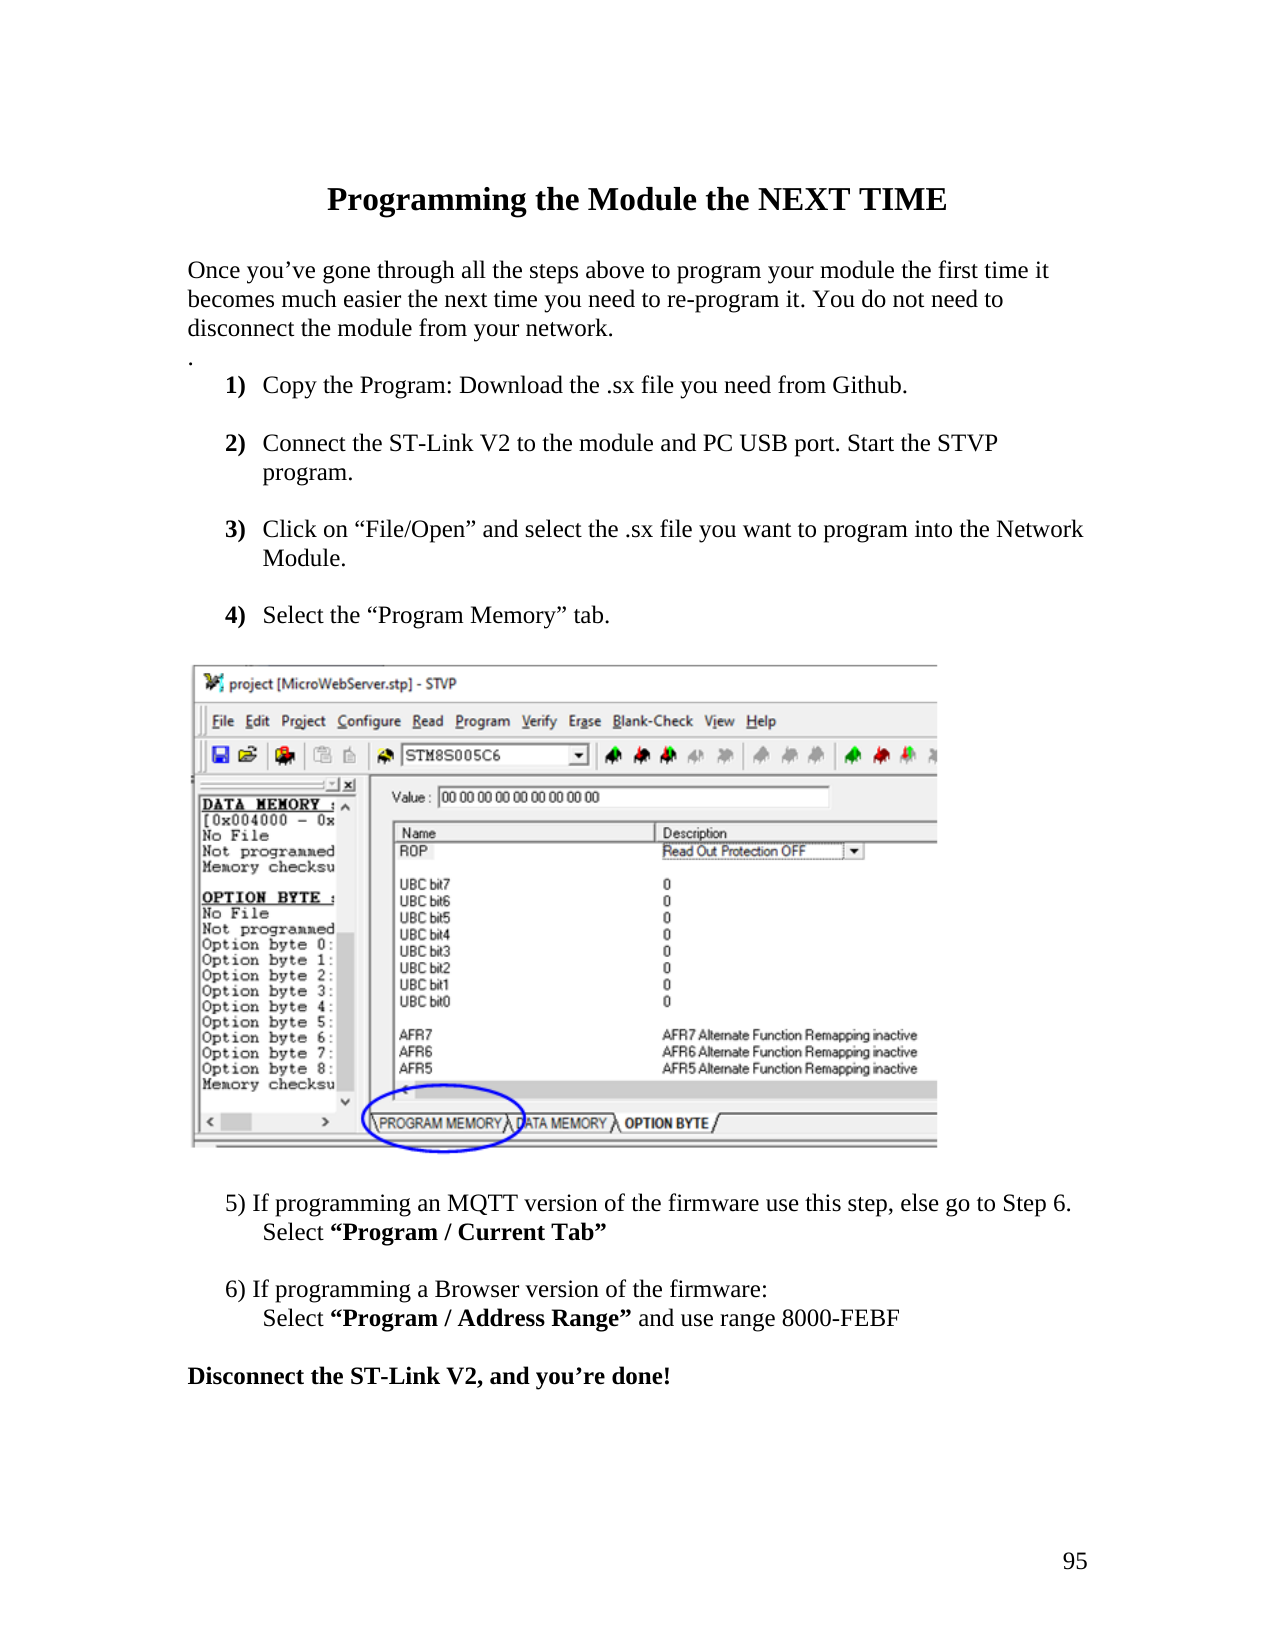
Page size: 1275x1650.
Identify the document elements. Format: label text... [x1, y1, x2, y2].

text . [187, 342, 1087, 370]
list Click on “File/Open” and select the .sx file you want to program into the Network Module. [225, 514, 1087, 572]
list Copy the Program: Download the .sx file you need from Github. [225, 370, 1087, 399]
text Select “Program / Current Tab” [262, 1217, 1087, 1246]
picture [187, 658, 954, 1160]
text Disconnect the ST-Link V2, and you’re done! [187, 1361, 1087, 1389]
text Once you’ve gone through all the steps above to program your module the first time it becomes much easier the next time you need to re-program it. You do not need to disconnect the module from your network. [187, 255, 1087, 342]
list Select the “Program Memory” tab. [225, 600, 1087, 629]
text 5) If programming an MQTT version of the firmware use this step, else go to Step 6. [225, 1188, 1087, 1217]
text Select “Program / Address Range” and use range 8000-FEBF [262, 1303, 1087, 1332]
list Connect the ST-Link V2 to the module and PC USB port. Start the STVP program. [225, 428, 1087, 485]
text 6) If programming a Browser version of the firmware: [225, 1274, 1087, 1303]
text Programming the Module the NEXT TIME [187, 179, 1087, 217]
